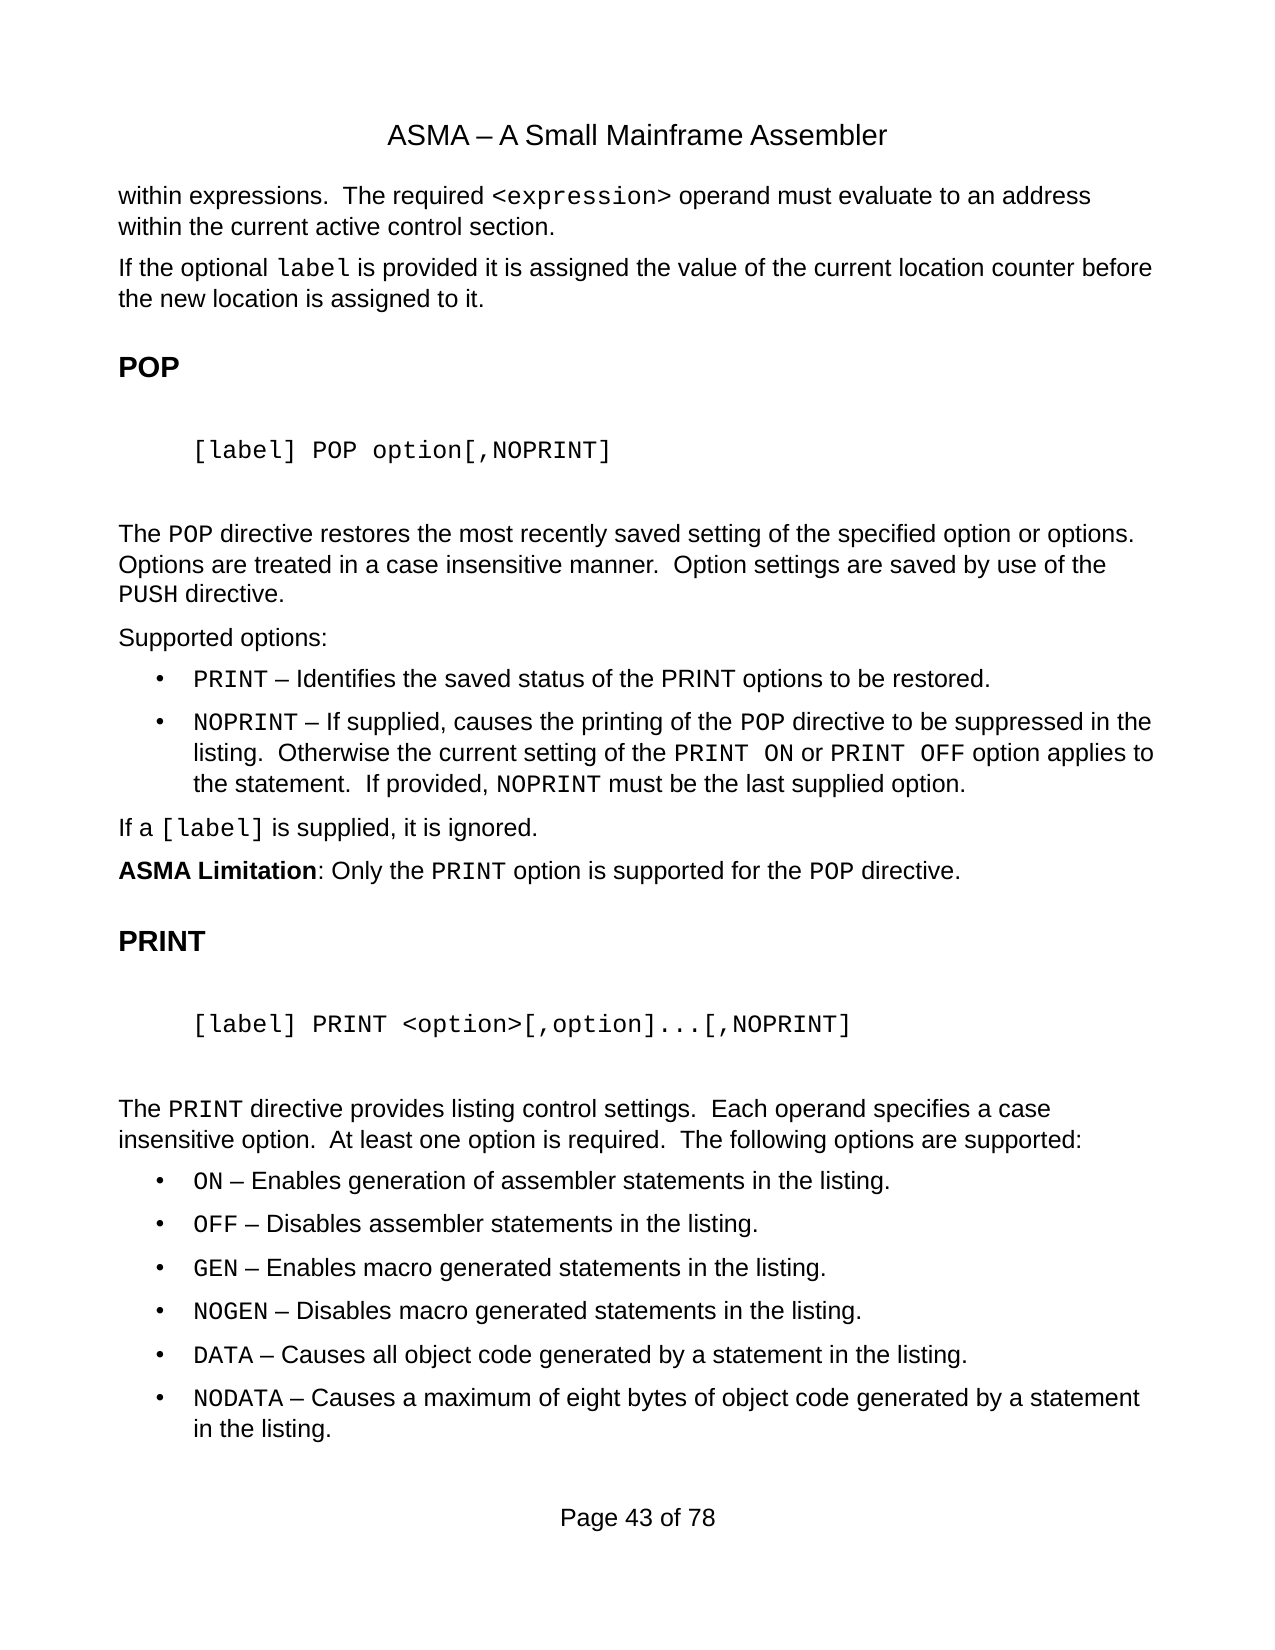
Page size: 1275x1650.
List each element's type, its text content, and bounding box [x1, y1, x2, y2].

text The PRINT directive provides listing control settings. Each operand specifies a case insensitive option. At least one option is required. The following options are supported: [118, 1094, 1157, 1153]
text within expressions. The required <expression> operand must evaluate to an address within the current active control section. [118, 181, 1157, 241]
text [label] POP option[,NOPRINT] [192, 438, 1157, 466]
text Supported options: [118, 623, 1157, 651]
list GEN – Enables macro generated statements in the listing. [156, 1253, 1157, 1284]
list ON – Enables generation of assembler statements in the listing. [156, 1166, 1157, 1197]
text If the optional label is provided it is assigned the value of the current location counter before the new location is assigned to it. [118, 253, 1157, 313]
text [label] PRINT <option>[,option]...[,NOPRINT] [192, 1012, 1157, 1040]
list NOGEN – Disables macro generated statements in the listing. [156, 1296, 1157, 1327]
subtitle PRINT [118, 924, 1157, 958]
list OFF – Disables assembler statements in the listing. [156, 1209, 1157, 1240]
list NOPRINT – If supplied, causes the printing of the POP directive to be suppressed in the listing. Otherwise the current setting of the PRINT ON or PRINT OFF option applies to the statement. If provided, NOPRINT must be the last supplied option. [156, 707, 1157, 800]
list DATA – Causes all object code generated by a statement in the listing. [156, 1340, 1157, 1371]
subtitle POP [118, 351, 1157, 384]
list PRINT – Identifies the saved status of the PRINT options to be restored. [156, 664, 1157, 695]
text If a [label] is supplied, it is ignored. [118, 813, 1157, 843]
text The POP directive restores the most recently saved setting of the specified option or options. Options are treated in a case insensitive manner. Option settings are saved by use of the PUSH directive. [118, 519, 1157, 610]
list NODATA – Causes a maximum of eight bytes of object code generated by a statement in the listing. [156, 1383, 1157, 1443]
text ASMA Limitation: Only the PRINT option is supported for the POP directive. [118, 856, 1157, 887]
